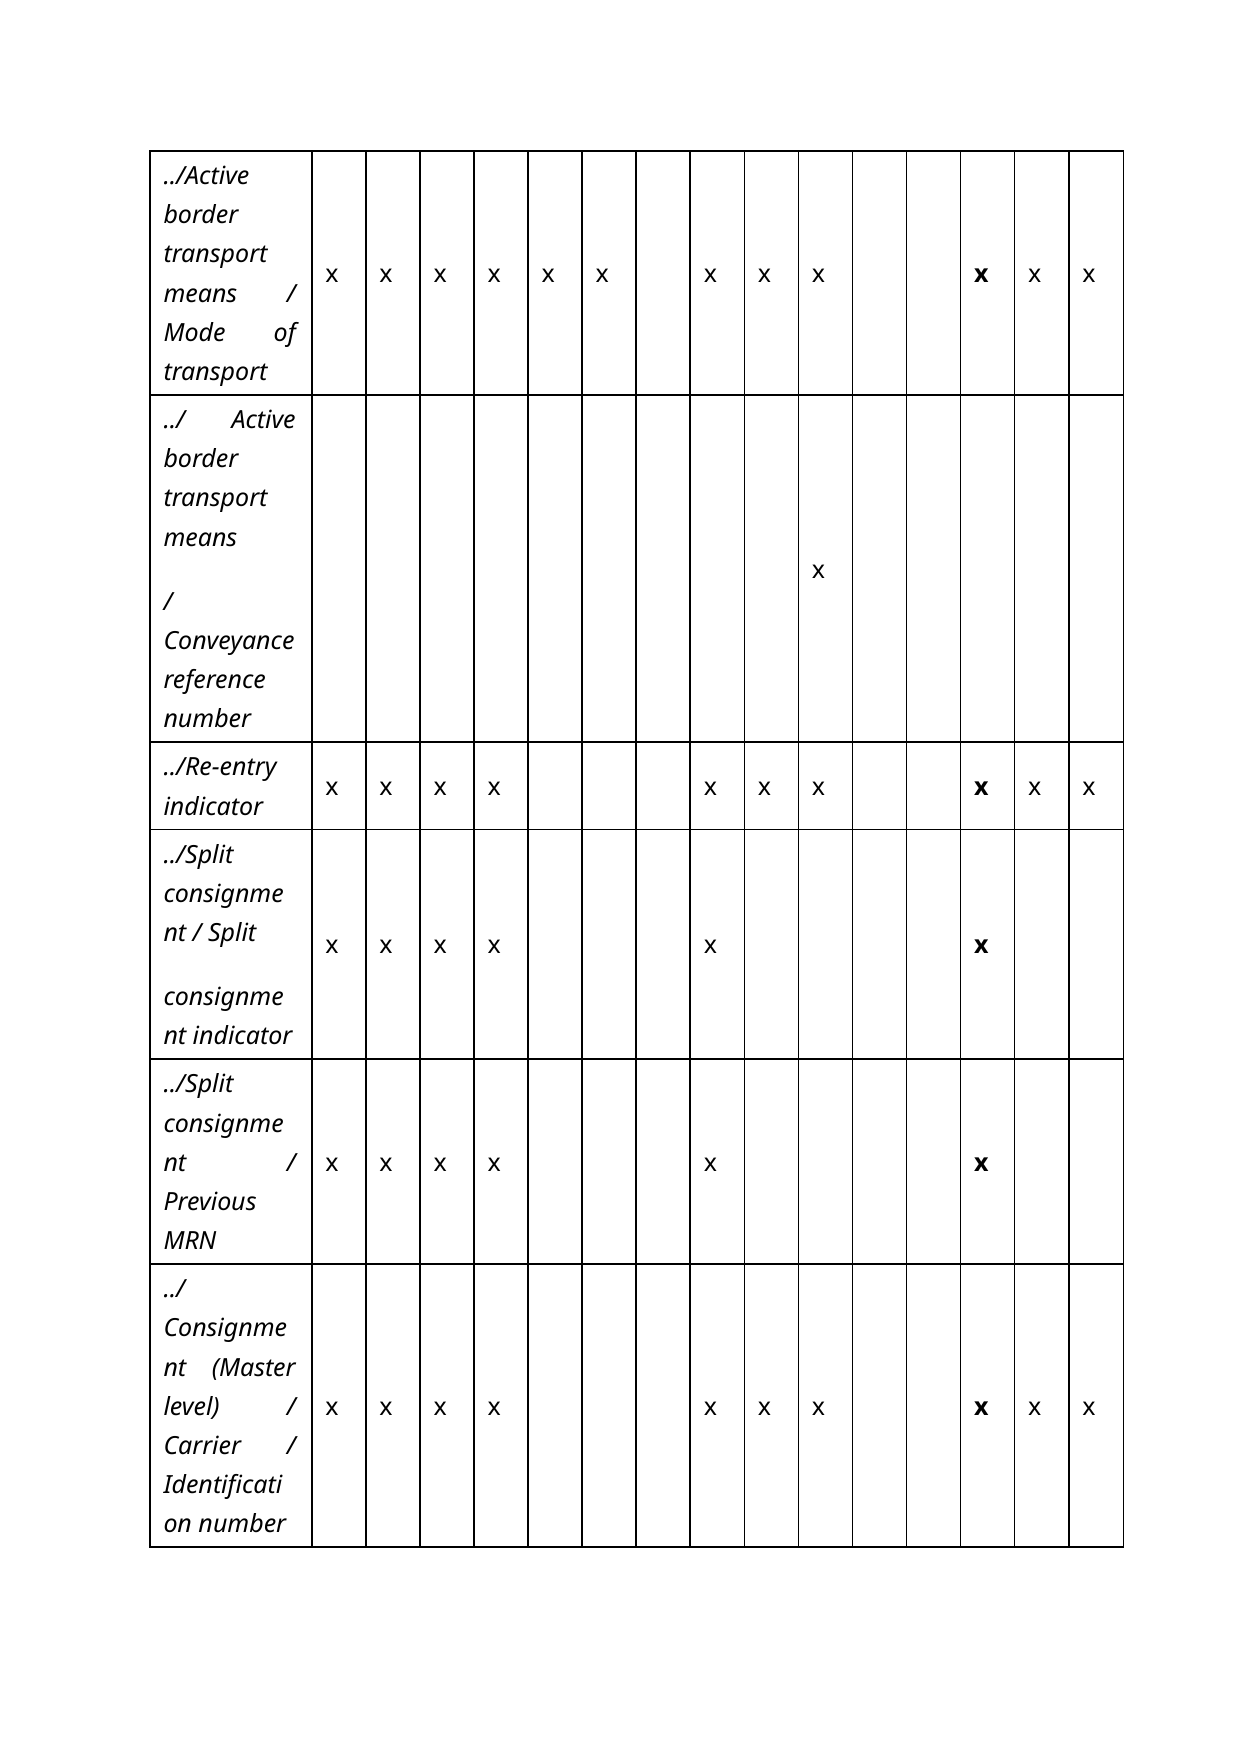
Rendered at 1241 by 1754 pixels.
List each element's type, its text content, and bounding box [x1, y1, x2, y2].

table_cell x [799, 1265, 852, 1546]
table_cell [1015, 396, 1068, 741]
table_cell x [475, 830, 527, 1058]
table_cell x [475, 152, 527, 394]
table_cell [853, 743, 906, 828]
table_cell x [799, 396, 852, 741]
table_cell x [475, 743, 527, 828]
table_cell x [475, 1060, 527, 1263]
table_cell [637, 396, 689, 741]
table_cell [583, 743, 635, 828]
table_cell [907, 830, 960, 1058]
table_cell [1070, 396, 1123, 741]
table_cell ../Split consignment / Previous MRN [151, 1060, 311, 1263]
table_cell x [745, 1265, 798, 1546]
table_cell [637, 743, 689, 828]
table_cell [367, 396, 419, 741]
table_cell ../ Active border transport means / Conveyance reference number [151, 396, 311, 741]
table_cell [853, 830, 906, 1058]
table_cell [1015, 1060, 1068, 1263]
table_cell [907, 1060, 960, 1263]
table_cell x [961, 152, 1014, 394]
table_cell x [421, 743, 473, 828]
table_cell [745, 1060, 798, 1263]
table_cell x [367, 830, 419, 1058]
table_cell x [367, 152, 419, 394]
table_cell x [1015, 1265, 1068, 1546]
table_cell x [799, 152, 852, 394]
table_cell [583, 830, 635, 1058]
table_cell x [313, 1265, 365, 1546]
table_cell x [421, 1265, 473, 1546]
table_cell ../Split consignment / Split consignment indicator [151, 830, 311, 1058]
table_cell [529, 396, 581, 741]
table_cell x [1070, 152, 1123, 394]
table_cell [853, 396, 906, 741]
table_cell x [961, 1265, 1014, 1546]
table_cell x [475, 1265, 527, 1546]
table_cell [529, 830, 581, 1058]
table_cell x [1070, 743, 1123, 828]
table_cell x [961, 1060, 1014, 1263]
table_cell x [961, 830, 1014, 1058]
table_cell x [799, 743, 852, 828]
table_cell x [1015, 152, 1068, 394]
table_cell x [691, 152, 744, 394]
table_cell x [313, 152, 365, 394]
table_cell x [961, 743, 1014, 828]
table_cell ../Re-entry indicator [151, 743, 311, 828]
table_cell [475, 396, 527, 741]
table_cell x [367, 1265, 419, 1546]
table_cell x [1070, 1265, 1123, 1546]
table_cell [853, 1265, 906, 1546]
table_cell [907, 1265, 960, 1546]
table_cell [1070, 1060, 1123, 1263]
table_cell x [529, 152, 581, 394]
table_cell [1070, 830, 1123, 1058]
table_cell x [421, 830, 473, 1058]
table_cell [637, 152, 689, 394]
table_cell [799, 1060, 852, 1263]
table_cell x [367, 743, 419, 828]
table_cell x [745, 743, 798, 828]
table_cell x [745, 152, 798, 394]
table_cell [637, 1060, 689, 1263]
table_cell [583, 396, 635, 741]
table_cell ../ Consignment (Master level) / Carrier / Identification number [151, 1265, 311, 1546]
table_cell x [313, 1060, 365, 1263]
table_cell [853, 1060, 906, 1263]
table_cell x [313, 830, 365, 1058]
table_cell [529, 743, 581, 828]
table_cell [637, 1265, 689, 1546]
table_cell x [421, 1060, 473, 1263]
table_cell [583, 1265, 635, 1546]
table_cell [583, 1060, 635, 1263]
table_cell [961, 396, 1014, 741]
table_cell [1015, 830, 1068, 1058]
table_cell [907, 743, 960, 828]
table_cell [637, 830, 689, 1058]
table_cell [907, 396, 960, 741]
table_cell x [583, 152, 635, 394]
table_cell x [691, 1265, 744, 1546]
table_cell [907, 152, 960, 394]
table_cell x [1015, 743, 1068, 828]
table_cell [853, 152, 906, 394]
table_cell [745, 830, 798, 1058]
table_cell x [691, 830, 744, 1058]
table_cell [529, 1265, 581, 1546]
table_cell [313, 396, 365, 741]
table_cell x [691, 1060, 744, 1263]
table_cell [745, 396, 798, 741]
table_cell x [313, 743, 365, 828]
table_cell [691, 396, 744, 741]
table_cell x [691, 743, 744, 828]
table_cell [421, 396, 473, 741]
table_cell [799, 830, 852, 1058]
table_cell x [421, 152, 473, 394]
table_cell x [367, 1060, 419, 1263]
table_cell [529, 1060, 581, 1263]
table_cell ../Active border transport means / Mode of transport [151, 152, 311, 394]
